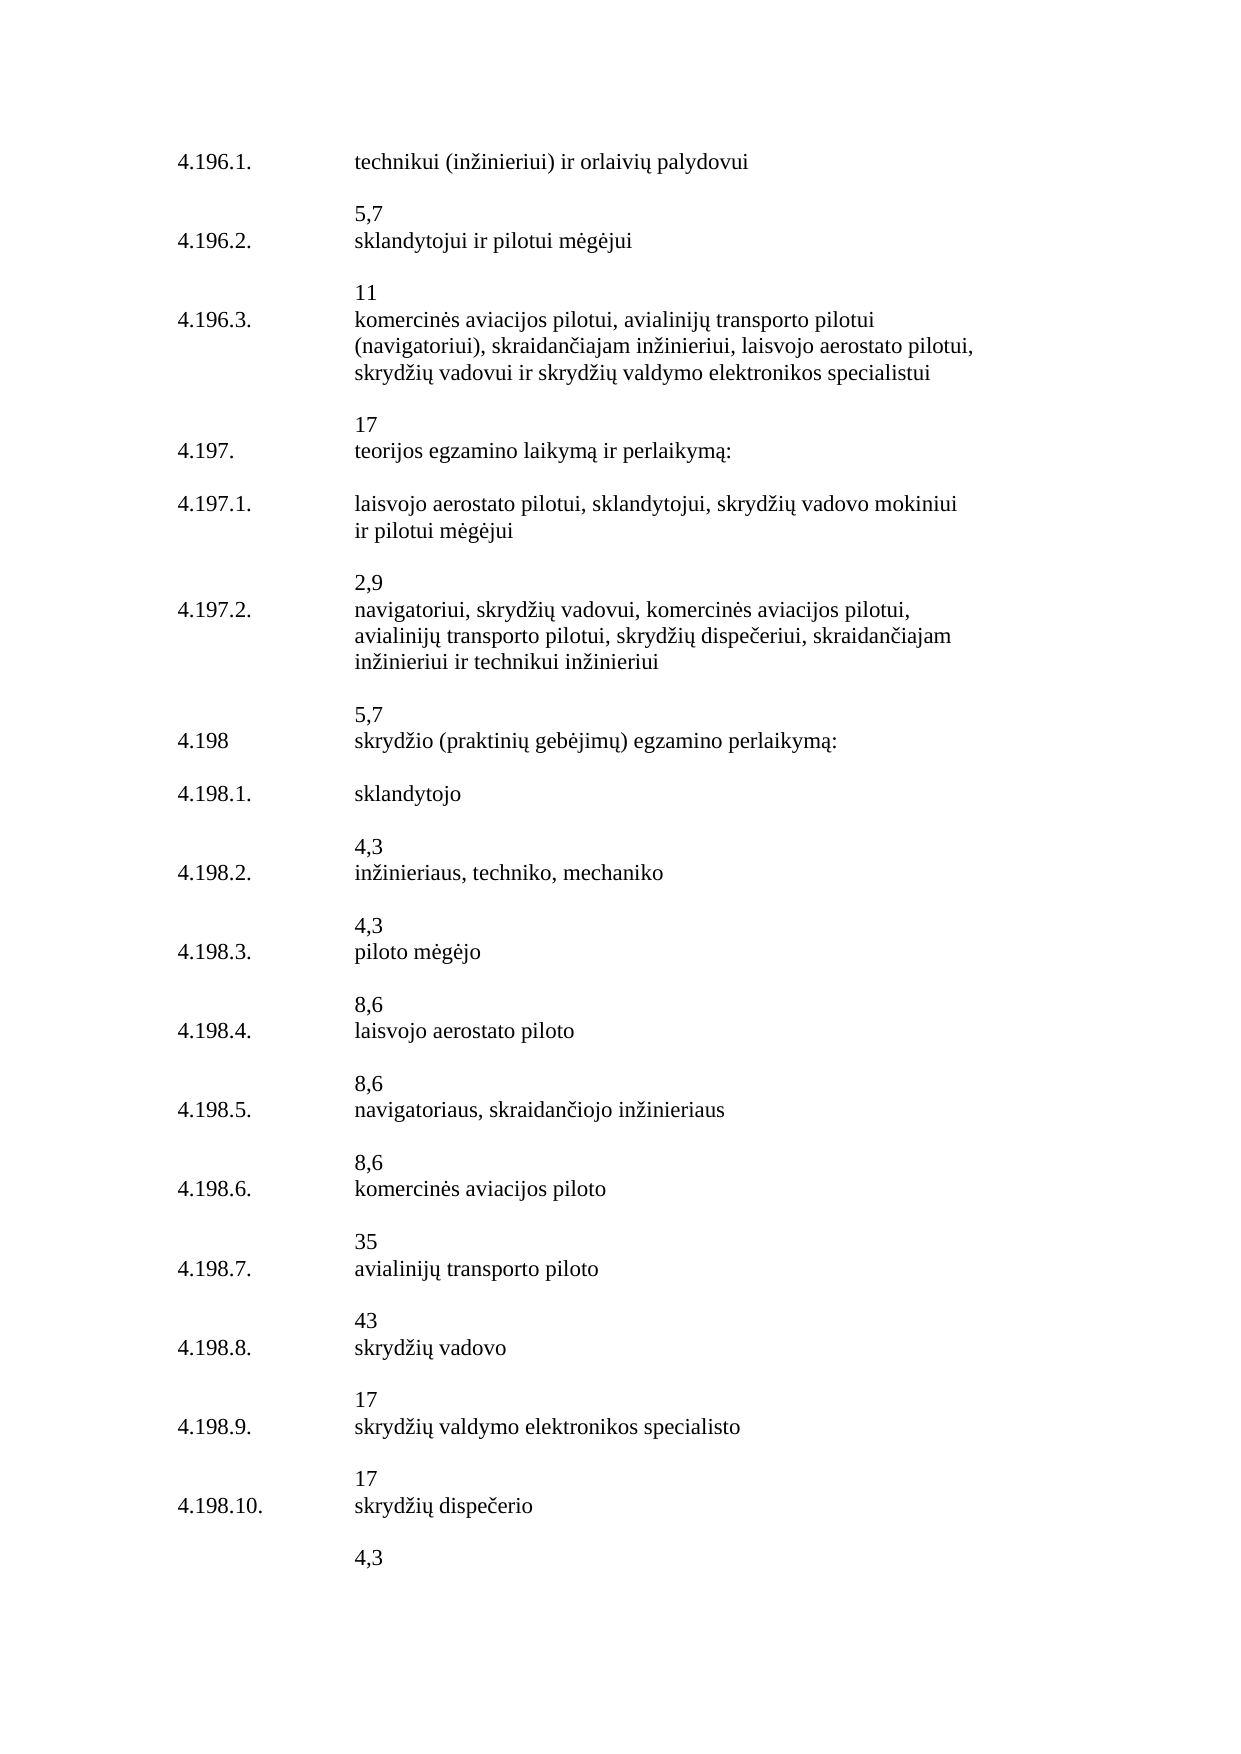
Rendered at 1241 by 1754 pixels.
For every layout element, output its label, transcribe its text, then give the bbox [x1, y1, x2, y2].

text 4.198.6. komercinės aviacijos piloto 35 [177, 1176, 975, 1254]
text 4.197. teorijos egzamino laikymą ir perlaikymą: [177, 438, 975, 490]
text 4.198.9. skrydžių valdymo elektronikos specialisto 17 [177, 1413, 975, 1492]
text 4.196.1. technikui (inžinieriui) ir orlaivių palydovui 5,7 [177, 148, 975, 227]
text (navigatoriui), skraidančiajam inžinieriui, laisvojo aerostato pilotui, [354, 332, 975, 358]
text 4.198 skrydžio (praktinių gebėjimų) egzamino perlaikymą: [177, 727, 975, 780]
text 4.198.1. sklandytojo 4,3 [177, 780, 975, 859]
text 4.198.2. inžinieriaus, techniko, mechaniko 4,3 [177, 859, 975, 938]
text 4.196.3. komercinės aviacijos pilotui, avialinijų transporto pilotui [177, 306, 975, 332]
text ir pilotui mėgėjui 2,9 [354, 517, 975, 596]
text skrydžių vadovui ir skrydžių valdymo elektronikos specialistui 17 [354, 358, 975, 438]
text 4.197.2. navigatoriui, skrydžių vadovui, komercinės aviacijos pilotui, [177, 596, 975, 622]
text inžinieriui ir technikui inžinieriui 5,7 [354, 648, 975, 727]
text 4.196.2. sklandytojui ir pilotui mėgėjui 11 [177, 227, 975, 306]
text avialinijų transporto pilotui, skrydžių dispečeriui, skraidančiajam [354, 622, 975, 648]
text 4.198.4. laisvojo aerostato piloto 8,6 [177, 1017, 975, 1096]
text 4.198.3. piloto mėgėjo 8,6 [177, 938, 975, 1017]
text 4.198.7. avialinijų transporto piloto 43 [177, 1254, 975, 1334]
text 4.198.10. skrydžių dispečerio 4,3 [177, 1492, 975, 1571]
text 4.198.5. navigatoriaus, skraidančiojo inžinieriaus 8,6 [177, 1096, 975, 1176]
text 4.198.8. skrydžių vadovo 17 [177, 1334, 975, 1413]
text 4.197.1. laisvojo aerostato pilotui, sklandytojui, skrydžių vadovo mokiniui [177, 490, 975, 517]
